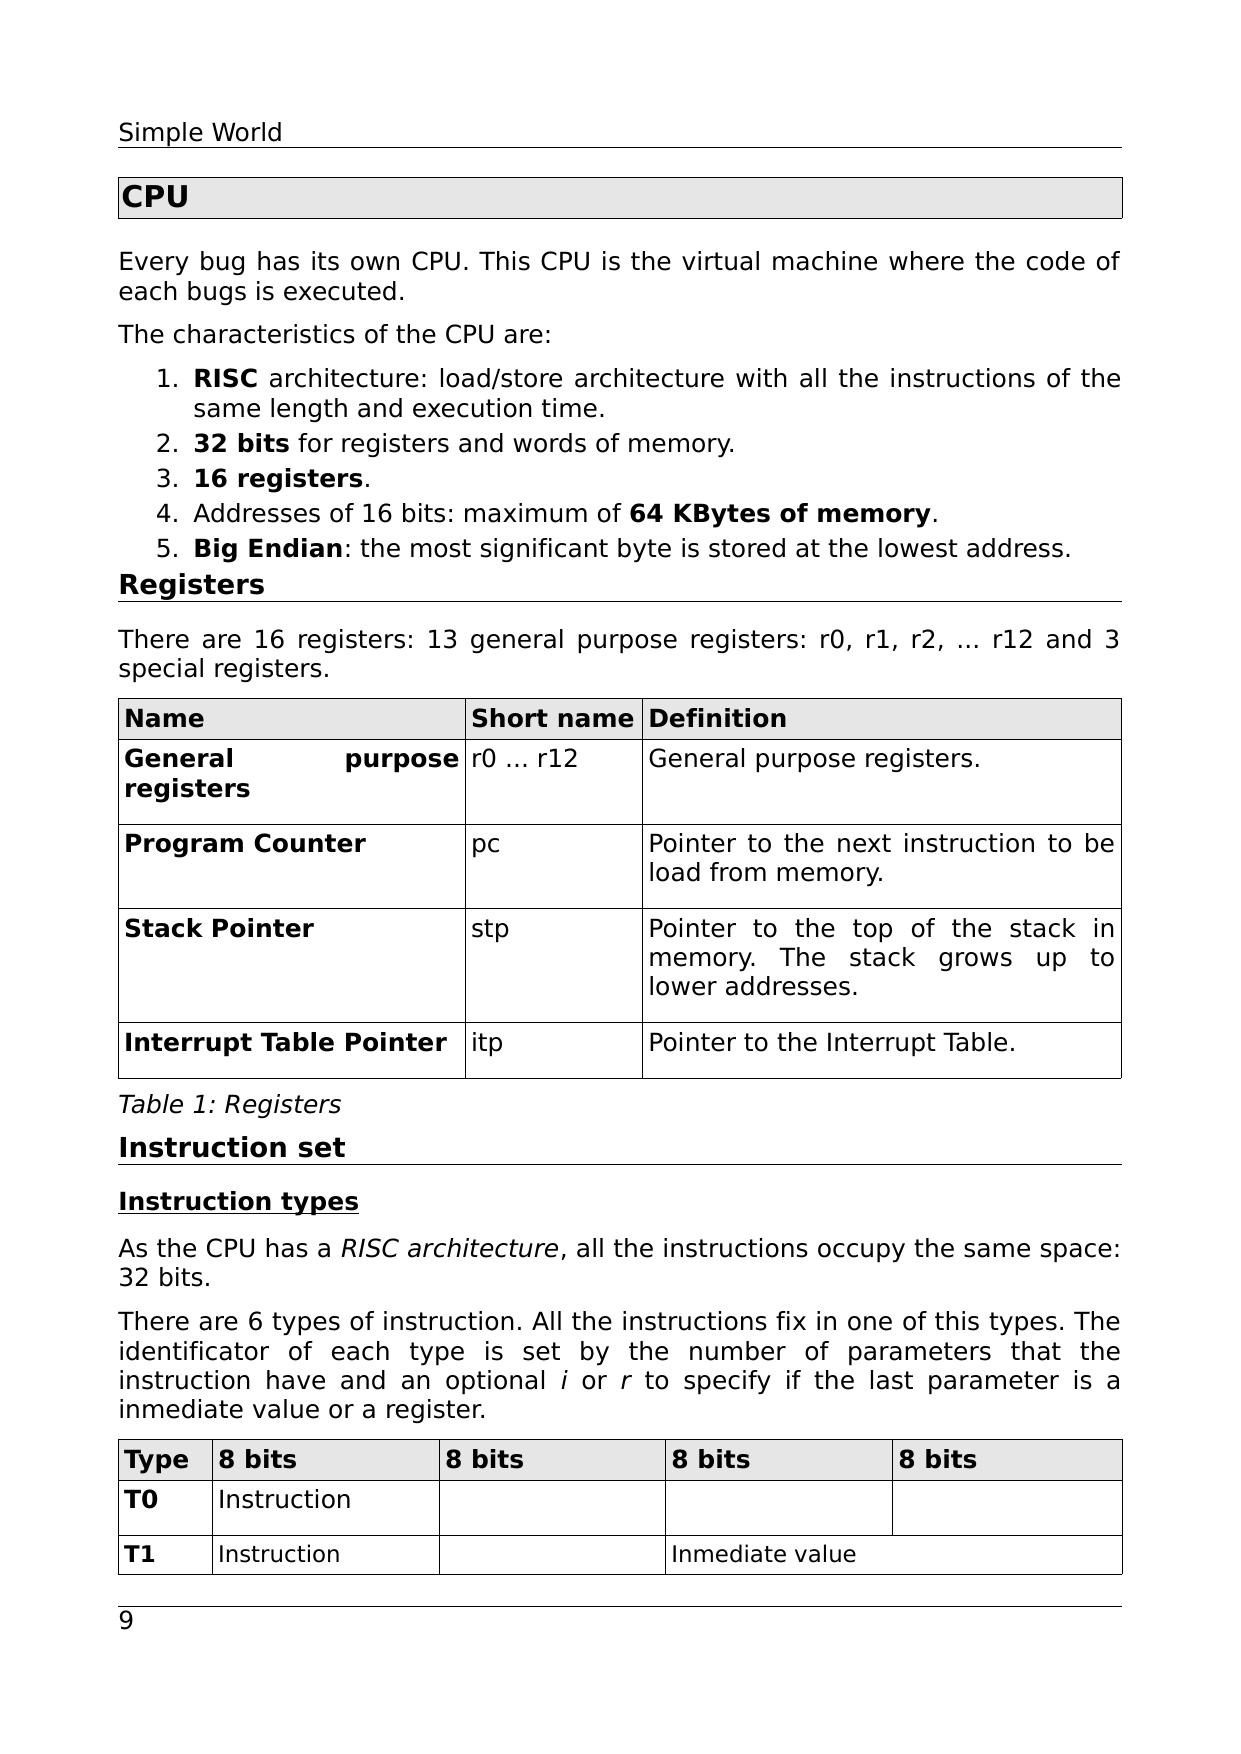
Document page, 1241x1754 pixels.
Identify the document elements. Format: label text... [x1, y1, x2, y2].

text Every bug has its own CPU. This CPU is the virtual machine where the code of each bugs is executed. [118, 247, 1122, 306]
table_cell [893, 1481, 1122, 1535]
table_cell T0 [119, 1481, 212, 1535]
table_cell Instruction [213, 1481, 439, 1535]
table_cell Stack Pointer [119, 909, 465, 1022]
table_cell [440, 1536, 665, 1573]
text As the CPU has a RISC architecture, all the instructions occupy the same space: 32 bits. [118, 1234, 1122, 1293]
table_cell Pointer to the top of the stack in memory. The stack grows up to lower addresses. [643, 909, 1121, 1022]
table_cell Pointer to the next instruction to be load from memory. [643, 825, 1121, 908]
table_cell T1 [119, 1536, 212, 1573]
table_cell Instruction [213, 1536, 439, 1573]
title CPU [119, 178, 1122, 218]
table_cell r0 ... r12 [466, 740, 642, 823]
table_header Name [119, 699, 465, 739]
table_cell General purpose registers [119, 740, 465, 823]
list 32 bits for registers and words of memory. [156, 429, 1122, 458]
table_cell Interrupt Table Pointer [119, 1023, 465, 1078]
list Addresses of 16 bits: maximum of 64 KBytes of memory. [156, 499, 1122, 528]
text Table 1: Registers [118, 1090, 1122, 1119]
title Registers [118, 569, 1122, 601]
table_cell [440, 1481, 665, 1535]
text There are 6 types of instruction. All the instructions fix in one of this types. The identificator of each type is set by the number of parameters that the instruction have and an optional i or r to specify if the last parameter is a inmediate value or a register. [118, 1308, 1122, 1424]
table_header 8 bits [893, 1440, 1122, 1480]
table_cell Pointer to the Interrupt Table. [643, 1023, 1121, 1078]
table_header 8 bits [666, 1440, 892, 1480]
table_cell itp [466, 1023, 642, 1078]
table_cell Program Counter [119, 825, 465, 908]
table_header Type [119, 1440, 212, 1480]
table_header 8 bits [440, 1440, 665, 1480]
table_cell stp [466, 909, 642, 1022]
text The characteristics of the CPU are: [118, 321, 1122, 350]
title Instruction set [118, 1132, 1122, 1164]
table_header 8 bits [213, 1440, 439, 1480]
table_cell [666, 1481, 892, 1535]
list RISC architecture: load/store architecture with all the instructions of the same length and execution time. [156, 364, 1122, 423]
list Big Endian: the most significant byte is stored at the lowest address. [156, 534, 1122, 563]
title Instruction types [118, 1188, 1122, 1217]
list 16 registers. [156, 464, 1122, 493]
table_cell General purpose registers. [643, 740, 1121, 823]
table_header Definition [643, 699, 1121, 739]
table_cell Inmediate value [666, 1536, 1122, 1573]
text There are 16 registers: 13 general purpose registers: r0, r1, r2, ... r12 and 3 special registers. [118, 625, 1122, 683]
table_cell pc [466, 825, 642, 908]
table_header Short name [466, 699, 642, 739]
